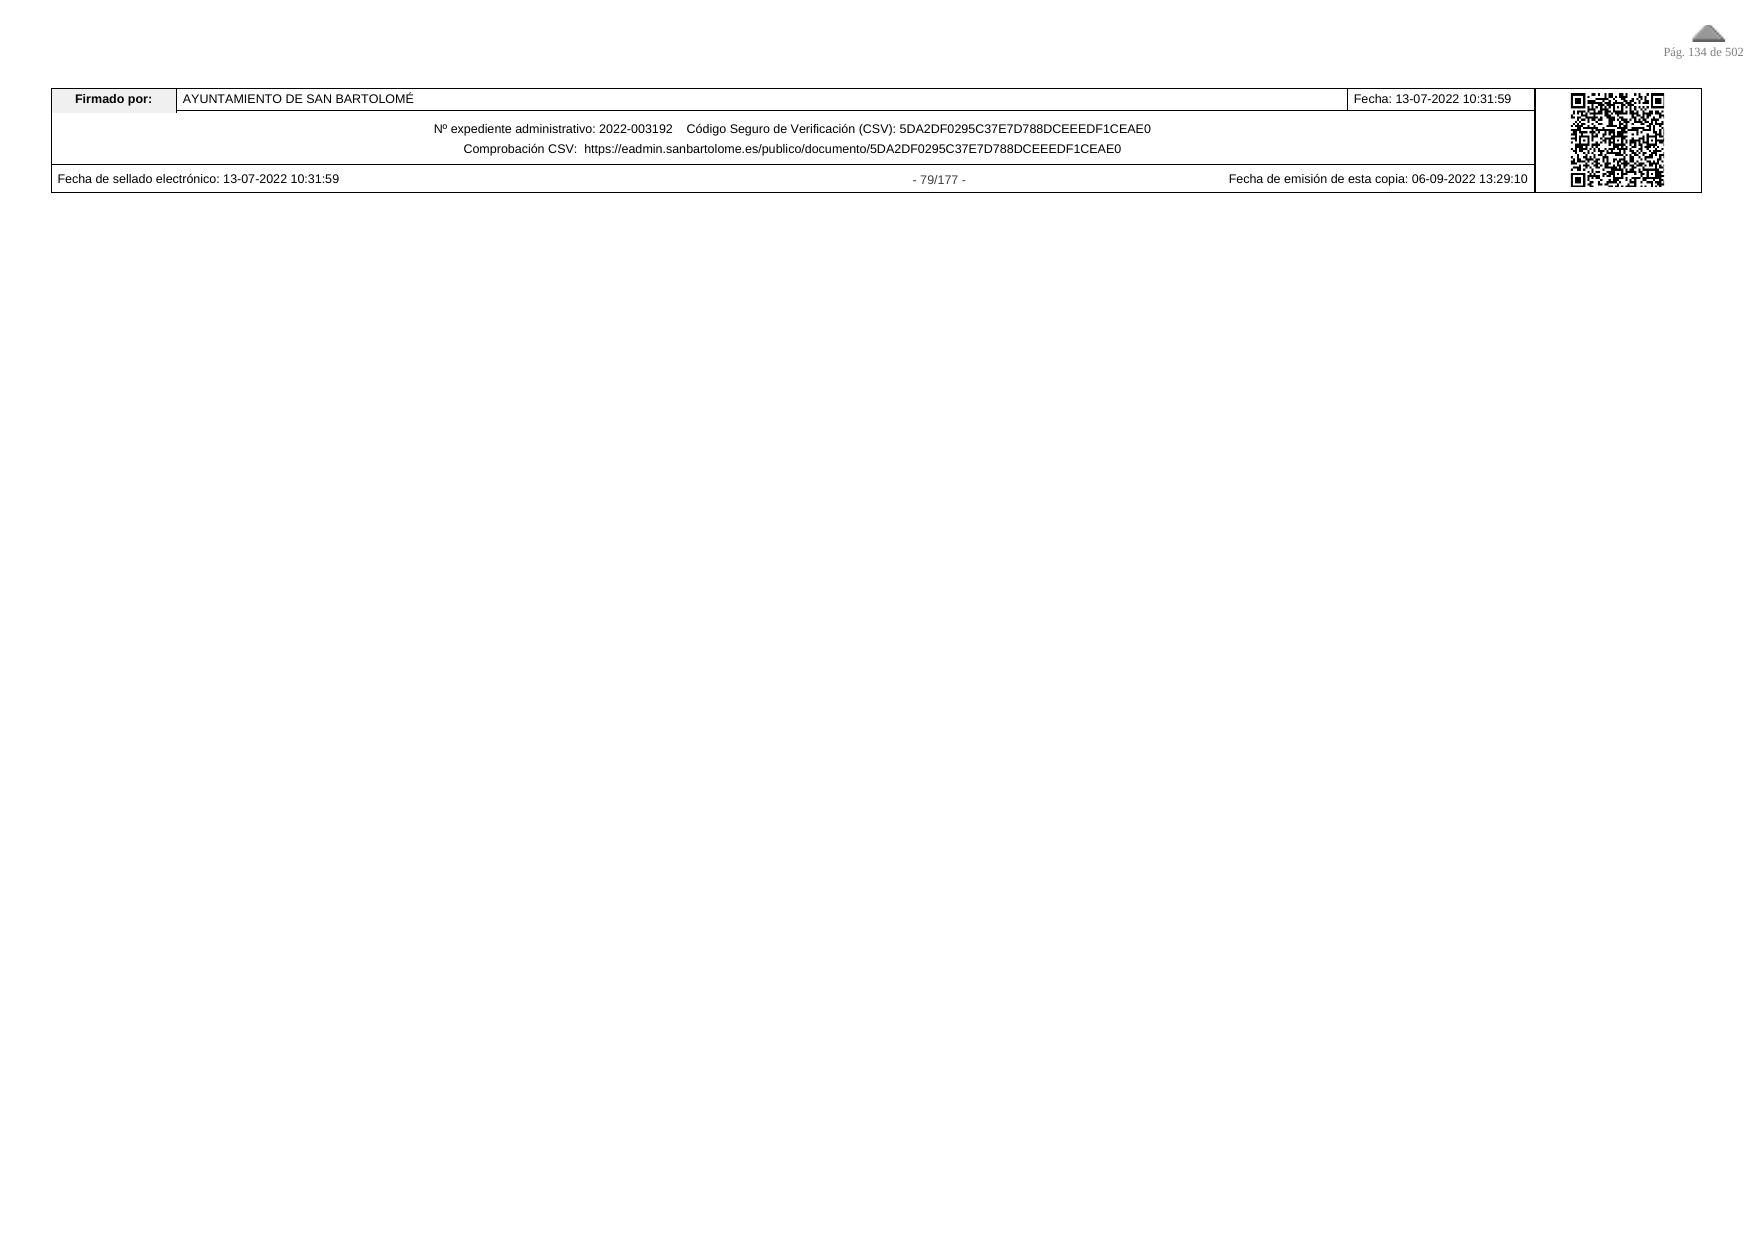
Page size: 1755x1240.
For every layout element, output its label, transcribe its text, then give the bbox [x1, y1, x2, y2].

table_cell Fecha de sellado electrónico: 13-07-2022 10:31:59 - 79/177 - Fecha de emisión de esta copia: 06-09-2022 13:29:10 [52, 165, 1534, 192]
picture [1691, 25, 1726, 42]
table_cell Nº expediente administrativo: 2022-003192 Código Seguro de Verificación (CSV): 5DA2DF0295C37E7D788DCEEEDF1CEAE0 Comprobación CSV: https://eadmin.sanbartolome.es/publico/documento/5DA2DF0295C37E7D788DCEEEDF1CEAE0 [52, 111, 1534, 164]
picture [1570, 93, 1665, 187]
table_header Firmado por: [52, 89, 176, 110]
table_header AYUNTAMIENTO DE SAN BARTOLOMÉ [177, 89, 1347, 110]
table_header [1536, 89, 1701, 192]
table_header Fecha: 13-07-2022 10:31:59 [1348, 89, 1534, 110]
